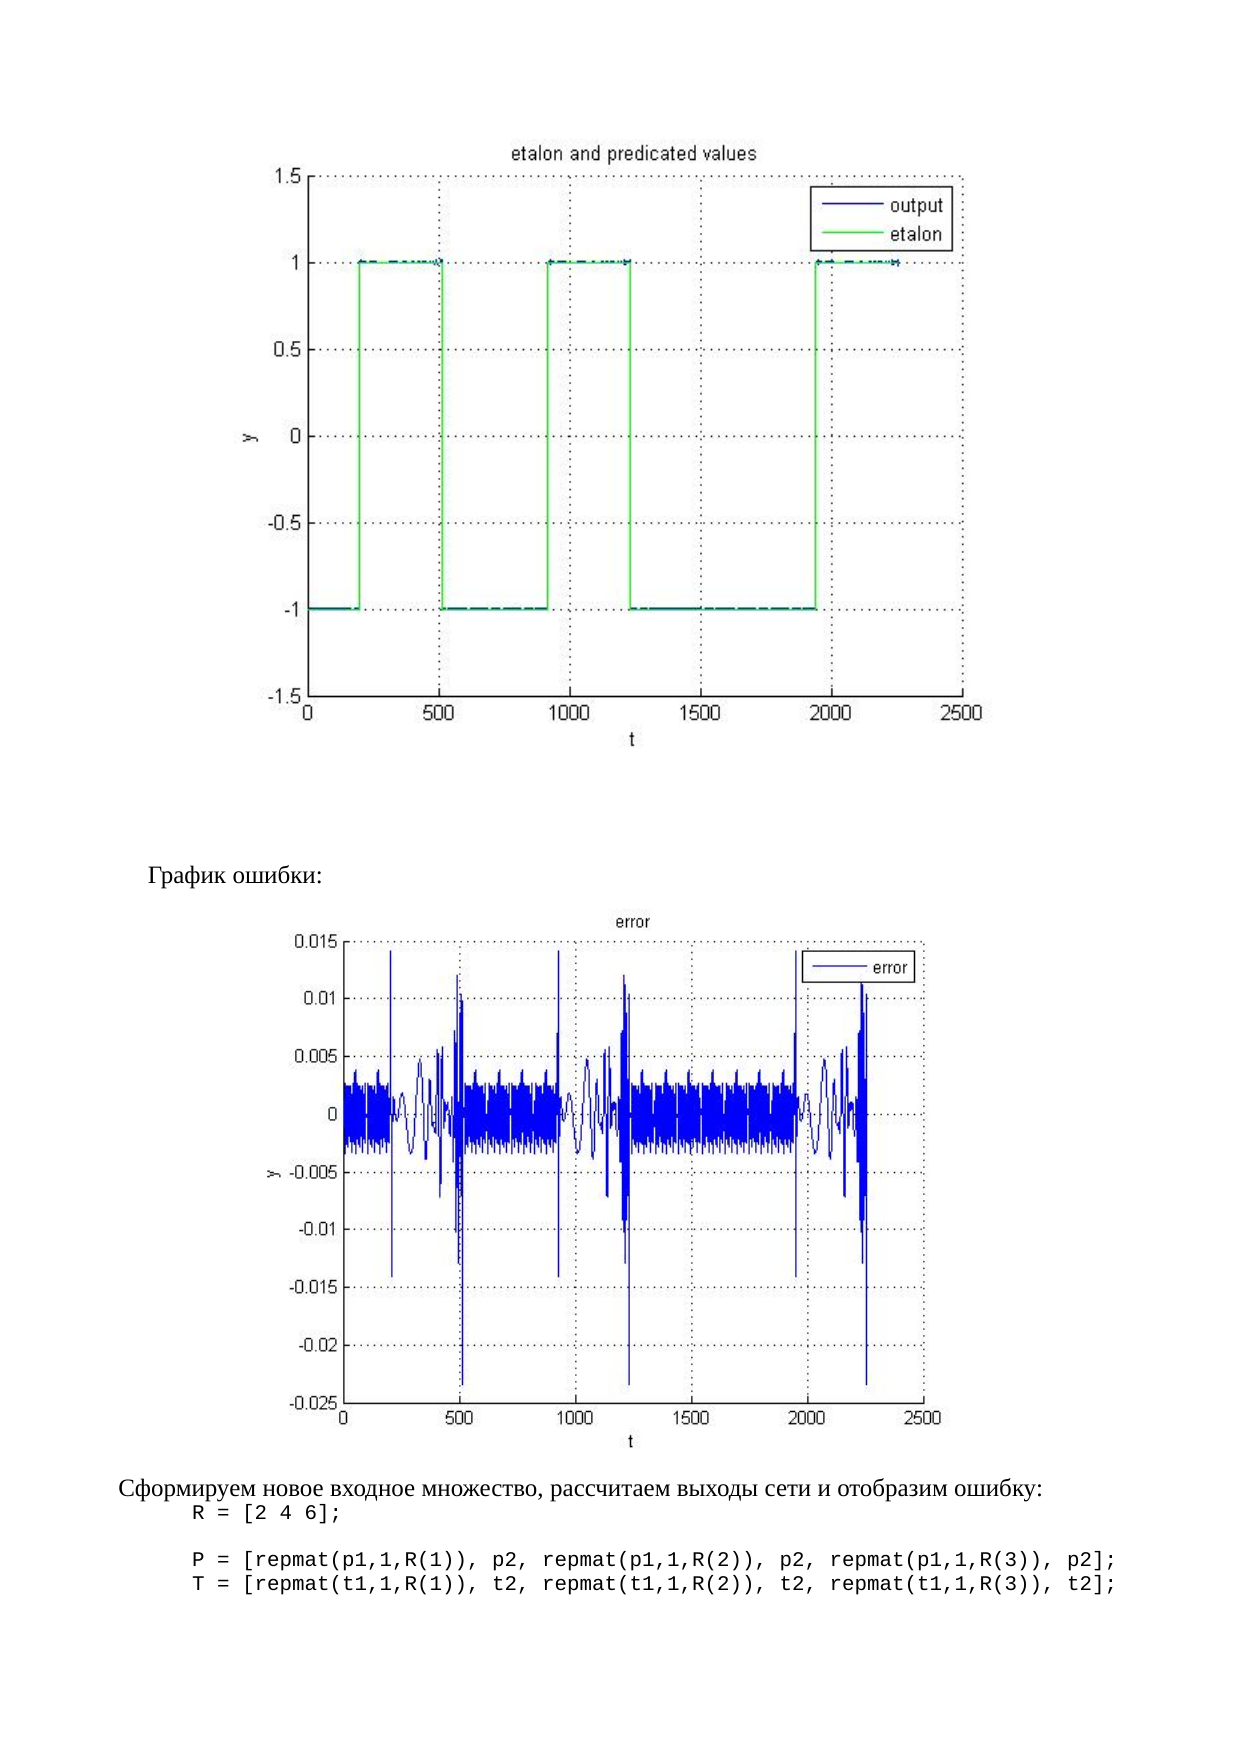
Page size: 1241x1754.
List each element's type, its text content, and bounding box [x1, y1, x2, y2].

text T = [repmat(t1,1,R(1)), t2, repmat(t1,1,R(2)), t2, repmat(t1,1,R(3)), t2]; [192, 1573, 1122, 1597]
text P = [repmat(p1,1,R(1)), p2, repmat(p1,1,R(2)), p2, repmat(p1,1,R(3)), p2]; [192, 1549, 1122, 1573]
text График ошибки: [148, 861, 1122, 889]
picture [198, 127, 1042, 766]
picture [246, 898, 994, 1465]
text R = [2 4 6]; [192, 1502, 1122, 1526]
text Cформируем новое входное множество, рассчитаем выходы сети и отобразим ошибку: [118, 1473, 1122, 1502]
